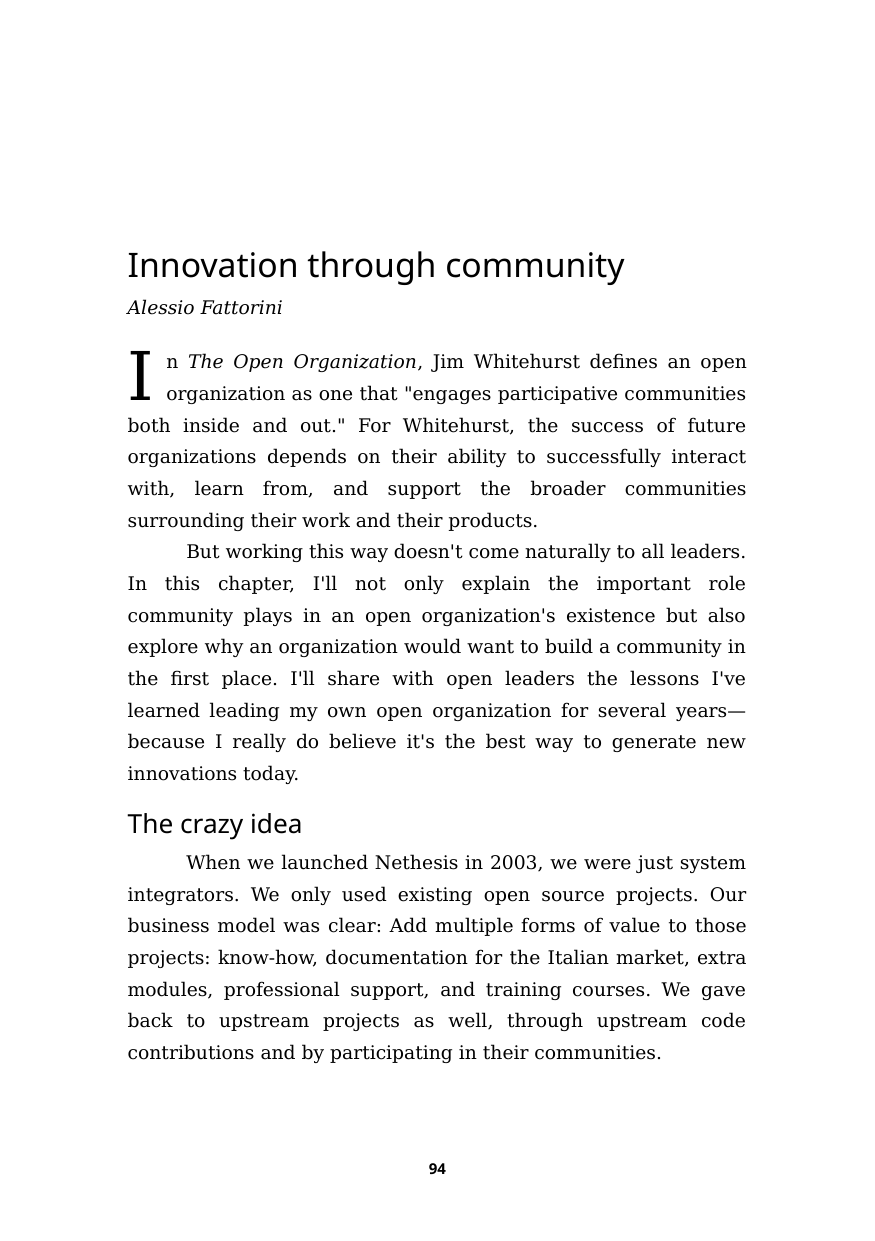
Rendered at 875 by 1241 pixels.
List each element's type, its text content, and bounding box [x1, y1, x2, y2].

text But working this way doesn't come naturally to all leaders. In this chapter, I'll not only explain the important role community plays in an open organization's existence but also explore why an organization would want to build a community in the first place. I'll share with open leaders the lessons I've learned leading my own open organization for several years—because I really do believe it's the best way to generate new innovations today. [127, 541, 747, 785]
text When we launched Nethesis in 2003, we were just system integrators. We only used existing open source projects. Our business model was clear: Add multiple forms of value to those projects: know-how, documentation for the Italian market, extra modules, professional support, and training courses. We gave back to upstream projects as well, through upstream code contributions and by participating in their communities. [127, 852, 747, 1064]
subtitle The crazy idea [127, 809, 747, 840]
subtitle Innovation through community [127, 246, 747, 285]
text In The Open Organization, Jim Whitehurst defines an open organization as one that "engages participative communities both inside and out." For Whitehurst, the success of future organizations depends on their ability to successfully interact with, learn from, and support the broader communities surrounding their work and their products. [127, 351, 747, 532]
text Alessio Fattorini [127, 297, 747, 319]
